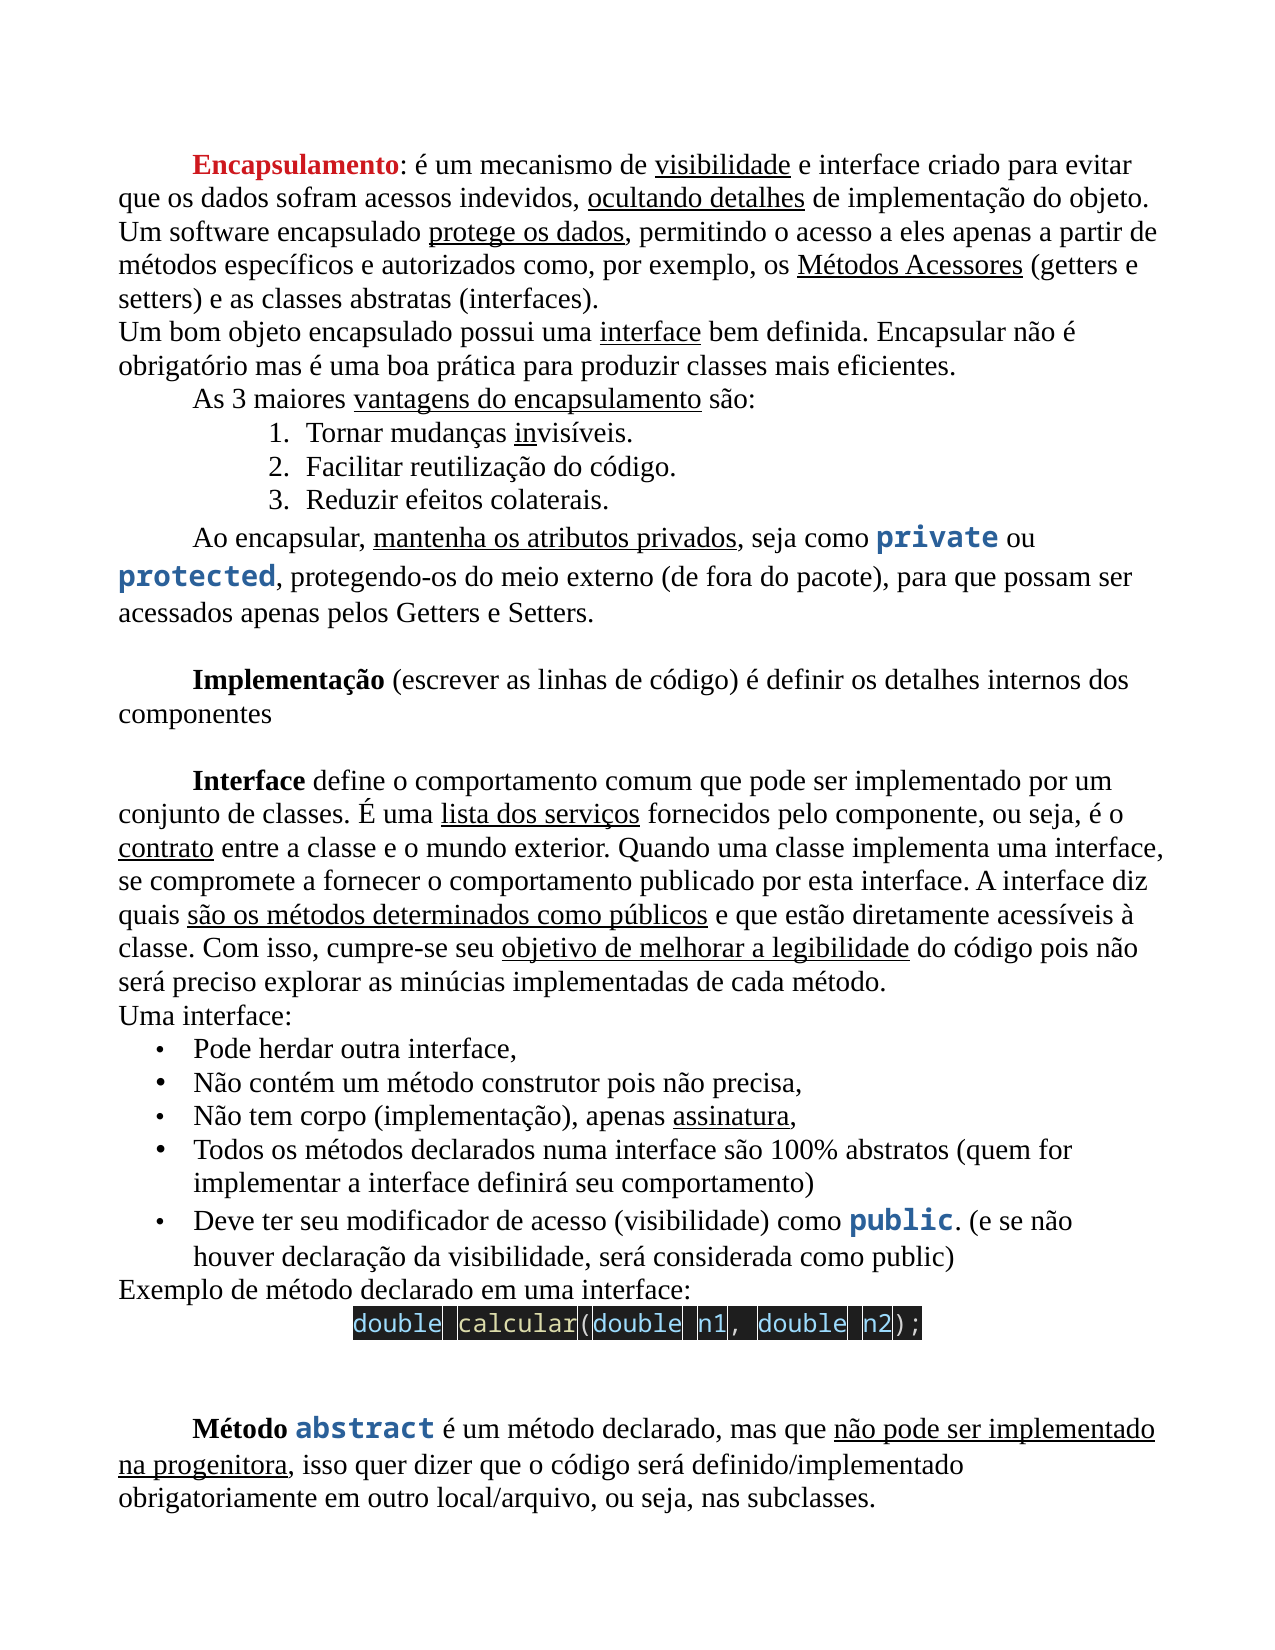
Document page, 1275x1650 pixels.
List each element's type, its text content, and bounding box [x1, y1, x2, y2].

list Não tem corpo (implementação), apenas assinatura, [156, 1098, 1157, 1132]
text Uma interface: [118, 998, 1157, 1031]
list Facilitar reutilização do código. [268, 449, 1157, 482]
text Método abstract é um método declarado, mas que não pode ser implementado na progenitora, isso quer dizer que o código será definido/implementado obrigatoriamente em outro local/arquivo, ou seja, nas subclasses. [118, 1407, 1157, 1514]
list Deve ter seu modificador de acesso (visibilidade) como public. (e se não houver declaração da visibilidade, será considerada como public) [156, 1199, 1157, 1272]
list Pode herdar outra interface, [156, 1031, 1157, 1065]
list Tornar mudanças invisíveis. [268, 415, 1157, 449]
text Implementação (escrever as linhas de código) é definir os detalhes internos dos componentes [118, 662, 1181, 729]
list Reduzir efeitos colaterais. [268, 482, 1157, 516]
text Um bom objeto encapsulado possui uma interface bem definida. Encapsular não é obrigatório mas é uma boa prática para produzir classes mais eficientes. [118, 314, 1181, 382]
text Exemplo de método declarado em uma interface: [118, 1272, 1157, 1306]
list Todos os métodos declarados numa interface são 100% abstratos (quem for implementar a interface definirá seu comportamento) [156, 1132, 1157, 1199]
text Interface define o comportamento comum que pode ser implementado por um conjunto de classes. É uma lista dos serviços fornecidos pelo componente, ou seja, é o contrato entre a classe e o mundo exterior. Quando uma classe implementa uma interface, se compromete a fornecer o comportamento publicado por esta interface. A interface diz quais são os métodos determinados como públicos e que estão diretamente acessíveis à classe. Com isso, cumpre-se seu objetivo de melhorar a legibilidade do código pois não será preciso explorar as minúcias implementadas de cada método. [118, 763, 1174, 998]
text Encapsulamento: é um mecanismo de visibilidade e interface criado para evitar que os dados sofram acessos indevidos, ocultando detalhes de implementação do objeto. Um software encapsulado protege os dados, permitindo o acesso a eles apenas a partir de métodos específicos e autorizados como, por exemplo, os Métodos Acessores (getters e setters) e as classes abstratas (interfaces). [118, 147, 1181, 314]
text As 3 maiores vantagens do encapsulamento são: [118, 382, 1181, 415]
list Não contém um método construtor pois não precisa, [156, 1065, 1157, 1098]
text Ao encapsular, mantenha os atributos privados, seja como private ou protected, protegendo-os do meio externo (de fora do pacote), para que possam ser acessados apenas pelos Getters e Setters. [118, 516, 1186, 629]
text double calcular(double n1, double n2); [118, 1306, 1157, 1340]
